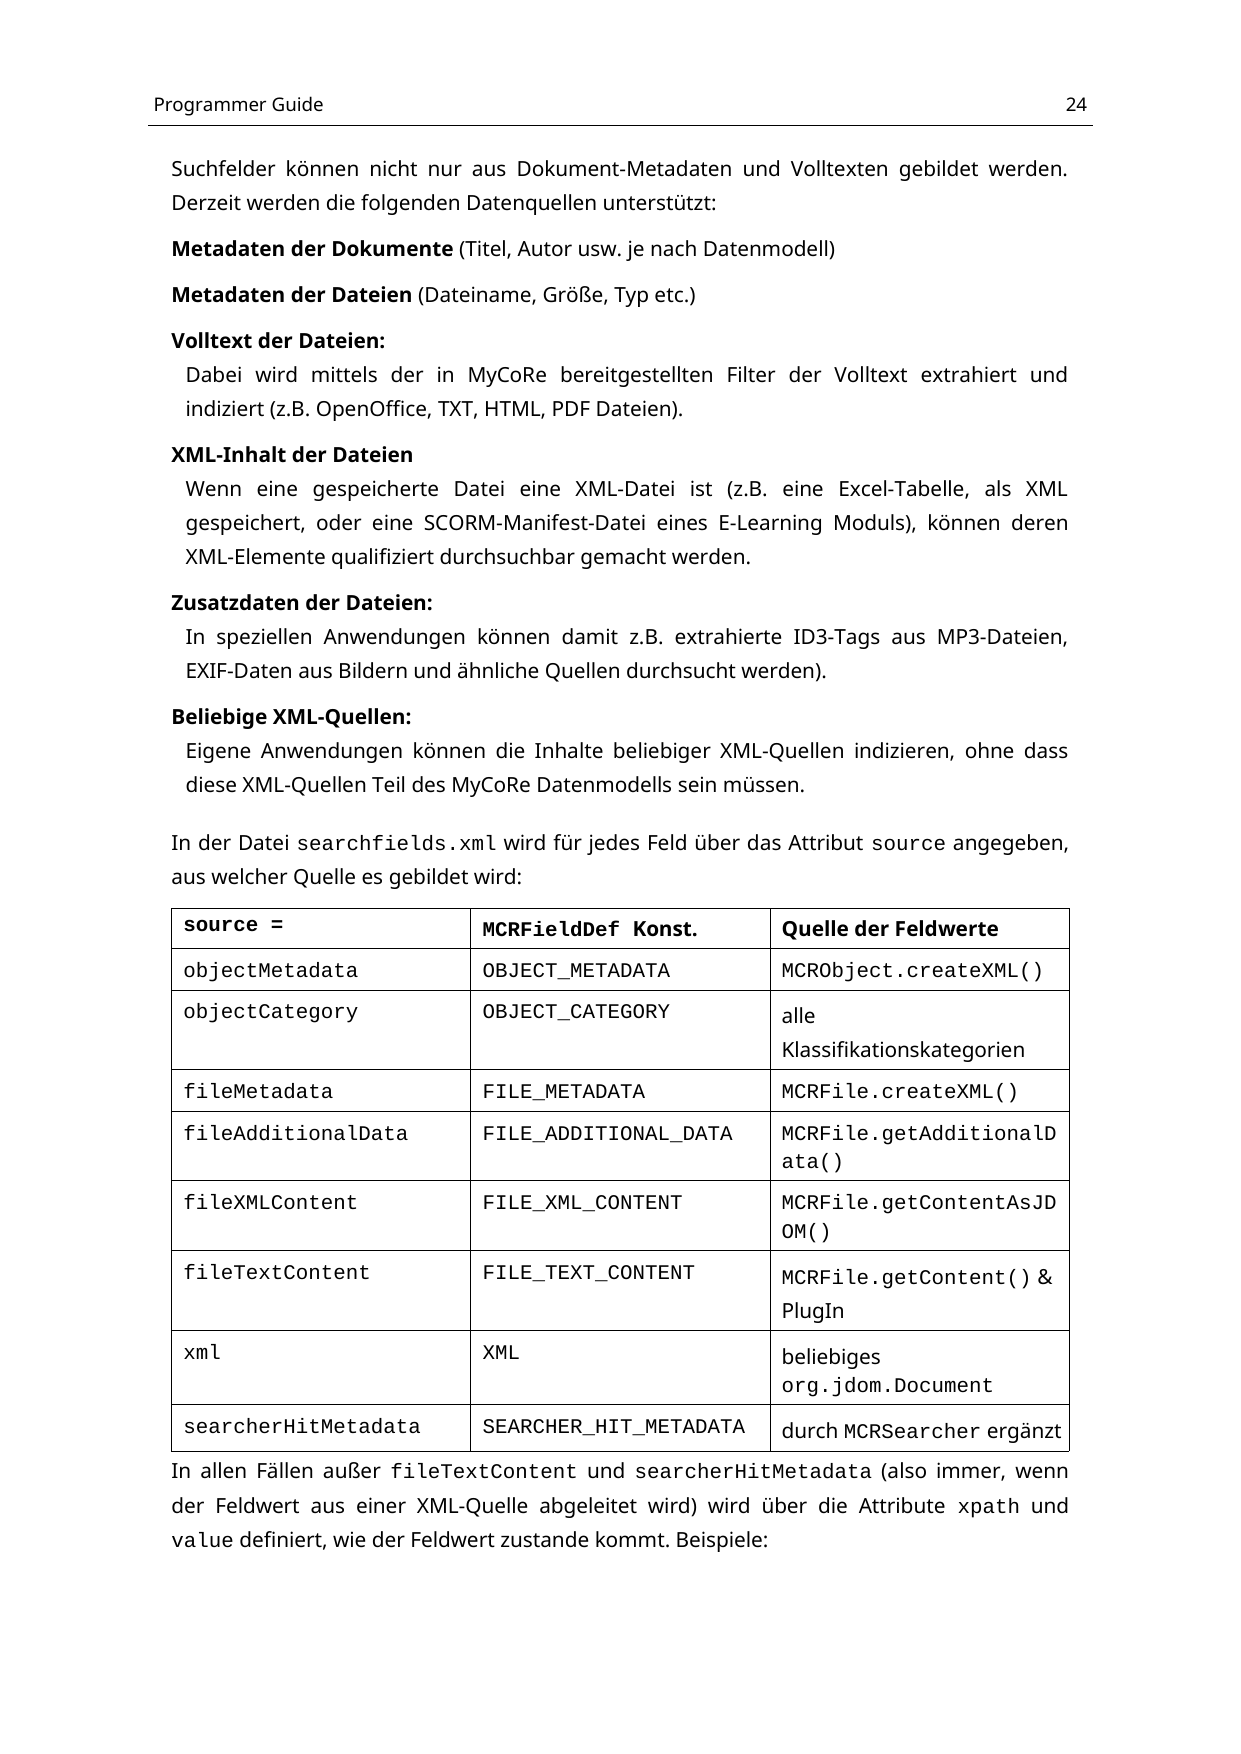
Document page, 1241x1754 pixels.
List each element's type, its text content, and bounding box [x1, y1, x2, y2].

table_cell MCRObject.createXML() [771, 949, 1069, 990]
table_cell xml [172, 1331, 470, 1404]
table_cell alle Klassifikationskategorien [771, 991, 1069, 1069]
table_cell FILE_METADATA [471, 1070, 770, 1111]
table_cell FILE_TEXT_CONTENT [471, 1251, 770, 1330]
table_cell durch MCRSearcher ergänzt [771, 1405, 1069, 1451]
table_cell OBJECT_METADATA [471, 949, 770, 990]
table_cell FILE_ADDITIONAL_DATA [471, 1112, 770, 1180]
text In der Datei searchfields.xml wird für jedes Feld über das Attribut source angegeben, aus welcher Quelle es gebildet wird: [171, 828, 1069, 891]
table_header MCRFieldDef Konst. [471, 909, 770, 948]
table_cell fileMetadata [172, 1070, 470, 1111]
table_cell MCRFile.getContent() & PlugIn [771, 1251, 1069, 1330]
text Volltext der Dateien: Dabei wird mittels der in MyCoRe bereitgestellten Filter der Volltext extrahiert und indiziert (z.B. OpenOffice, TXT, HTML, PDF Dateien). [171, 326, 1069, 422]
table_header source = [172, 909, 470, 948]
text Zusatzdaten der Dateien: In speziellen Anwendungen können damit z.B. extrahierte ID3-Tags aus MP3-Dateien, EXIF-Daten aus Bildern und ähnliche Quellen durchsucht werden). [171, 588, 1069, 684]
table_cell MCRFile.getContentAsJDOM() [771, 1181, 1069, 1250]
table_cell FILE_XML_CONTENT [471, 1181, 770, 1250]
text Metadaten der Dokumente (Titel, Autor usw. je nach Datenmodell) [171, 234, 1069, 262]
text Beliebige XML-Quellen: Eigene Anwendungen können die Inhalte beliebiger XML-Quellen indizieren, ohne dass diese XML-Quellen Teil des MyCoRe Datenmodells sein müssen. [171, 702, 1069, 798]
table_cell SEARCHER_HIT_METADATA [471, 1405, 770, 1451]
table_cell OBJECT_CATEGORY [471, 991, 770, 1069]
table_cell MCRFile.getAdditionalData() [771, 1112, 1069, 1180]
text In allen Fällen außer fileTextContent und searcherHitMetadata (also immer, wenn der Feldwert aus einer XML-Quelle abgeleitet wird) wird über die Attribute xpath und value definiert, wie der Feldwert zustande kommt. Beispiele: [171, 1457, 1069, 1553]
table_cell fileAdditionalData [172, 1112, 470, 1180]
table_cell beliebiges org.jdom.Document [771, 1331, 1069, 1404]
text XML-Inhalt der Dateien Wenn eine gespeicherte Datei eine XML-Datei ist (z.B. eine Excel-Tabelle, als XML gespeichert, oder eine SCORM-Manifest-Datei eines E-Learning Moduls), können deren XML-Elemente qualifiziert durchsuchbar gemacht werden. [171, 441, 1069, 570]
table_cell objectMetadata [172, 949, 470, 990]
text Suchfelder können nicht nur aus Dokument-Metadaten und Volltexten gebildet werden. Derzeit werden die folgenden Datenquellen unterstützt: [171, 154, 1069, 216]
table_header Quelle der Feldwerte [771, 909, 1069, 948]
table_cell XML [471, 1331, 770, 1404]
table_cell fileXMLContent [172, 1181, 470, 1250]
table_cell objectCategory [172, 991, 470, 1069]
table_cell searcherHitMetadata [172, 1405, 470, 1451]
table_cell MCRFile.createXML() [771, 1070, 1069, 1111]
text Metadaten der Dateien (Dateiname, Größe, Typ etc.) [171, 280, 1069, 308]
table_cell fileTextContent [172, 1251, 470, 1330]
